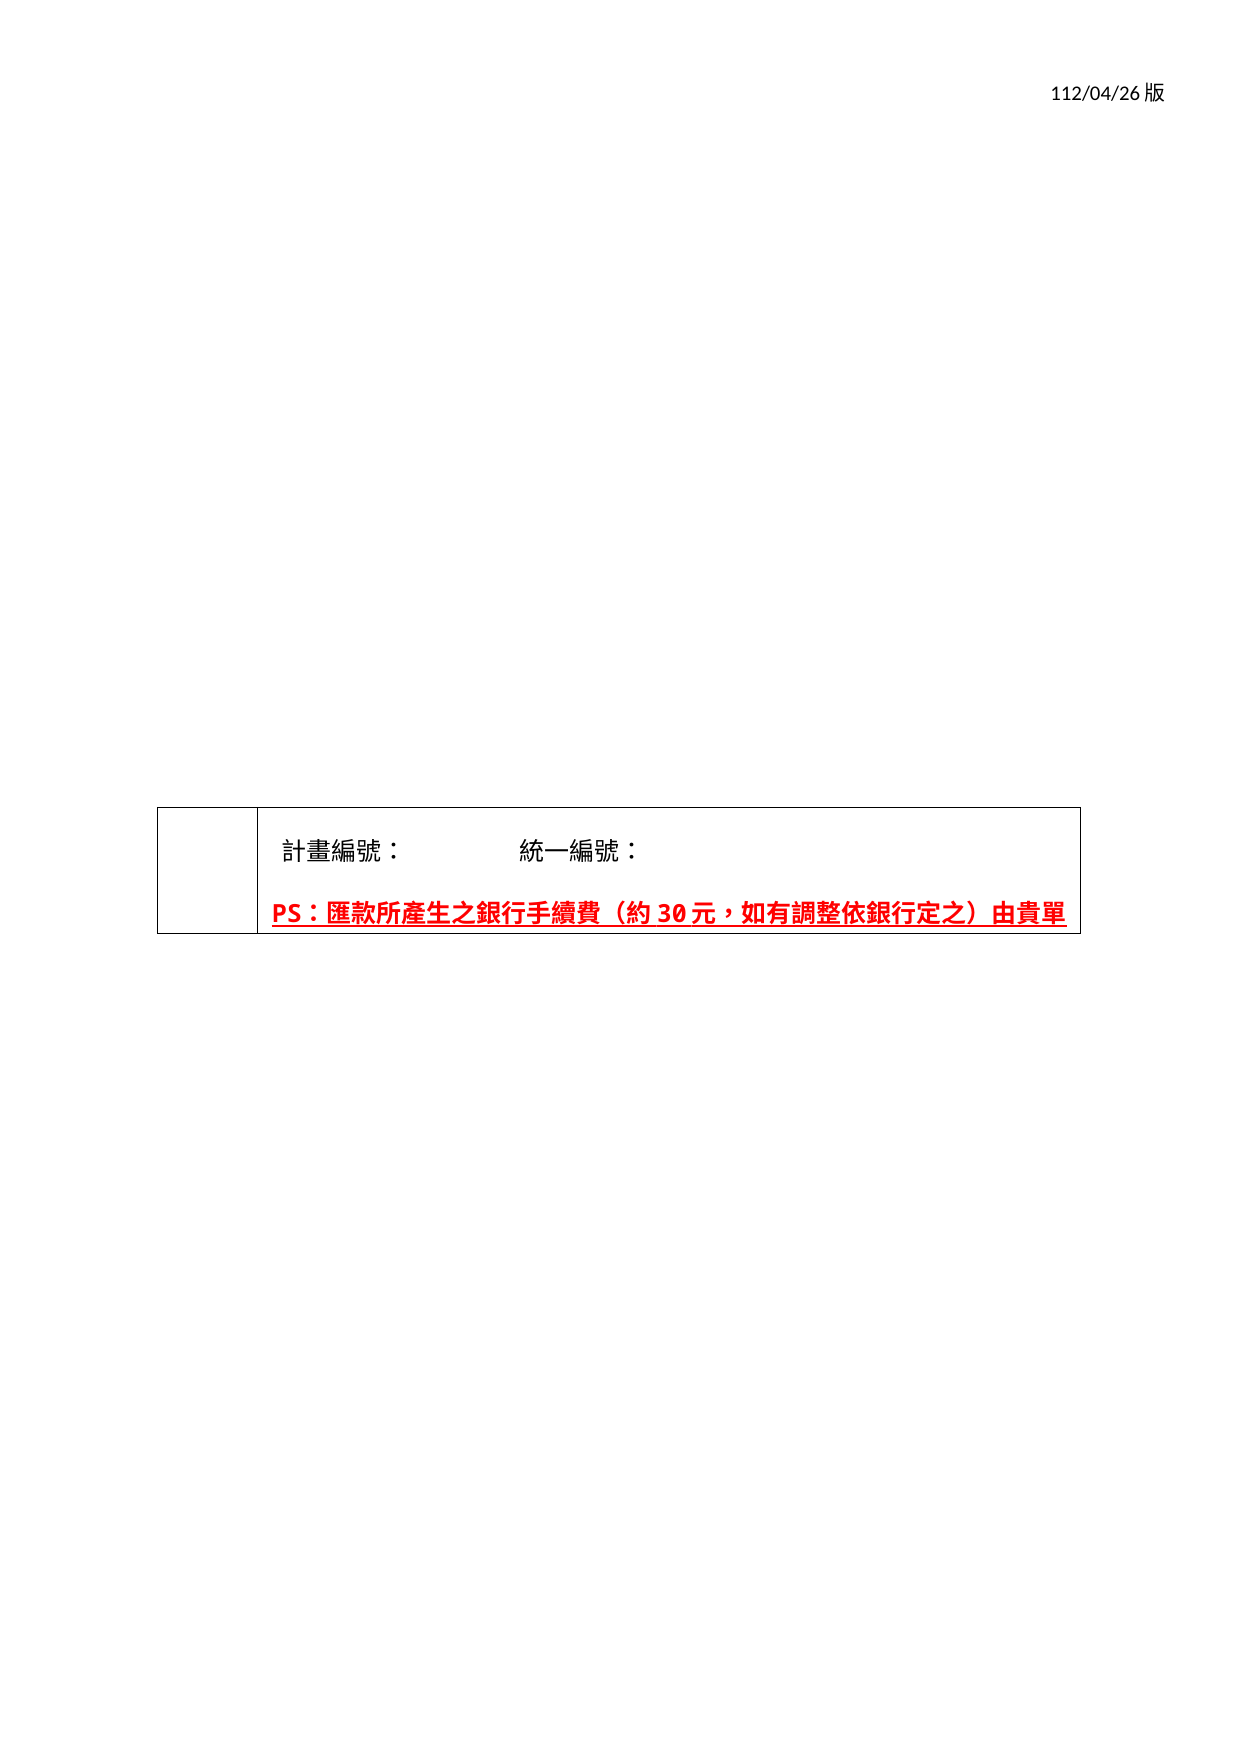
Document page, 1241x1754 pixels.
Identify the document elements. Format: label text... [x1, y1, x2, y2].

table_header 計畫編號： 統一編號： PS：匯款所產生之銀行手續費（約30元，如有調整依銀行定之）由貴單 [258, 808, 1080, 933]
table_header [158, 808, 257, 933]
